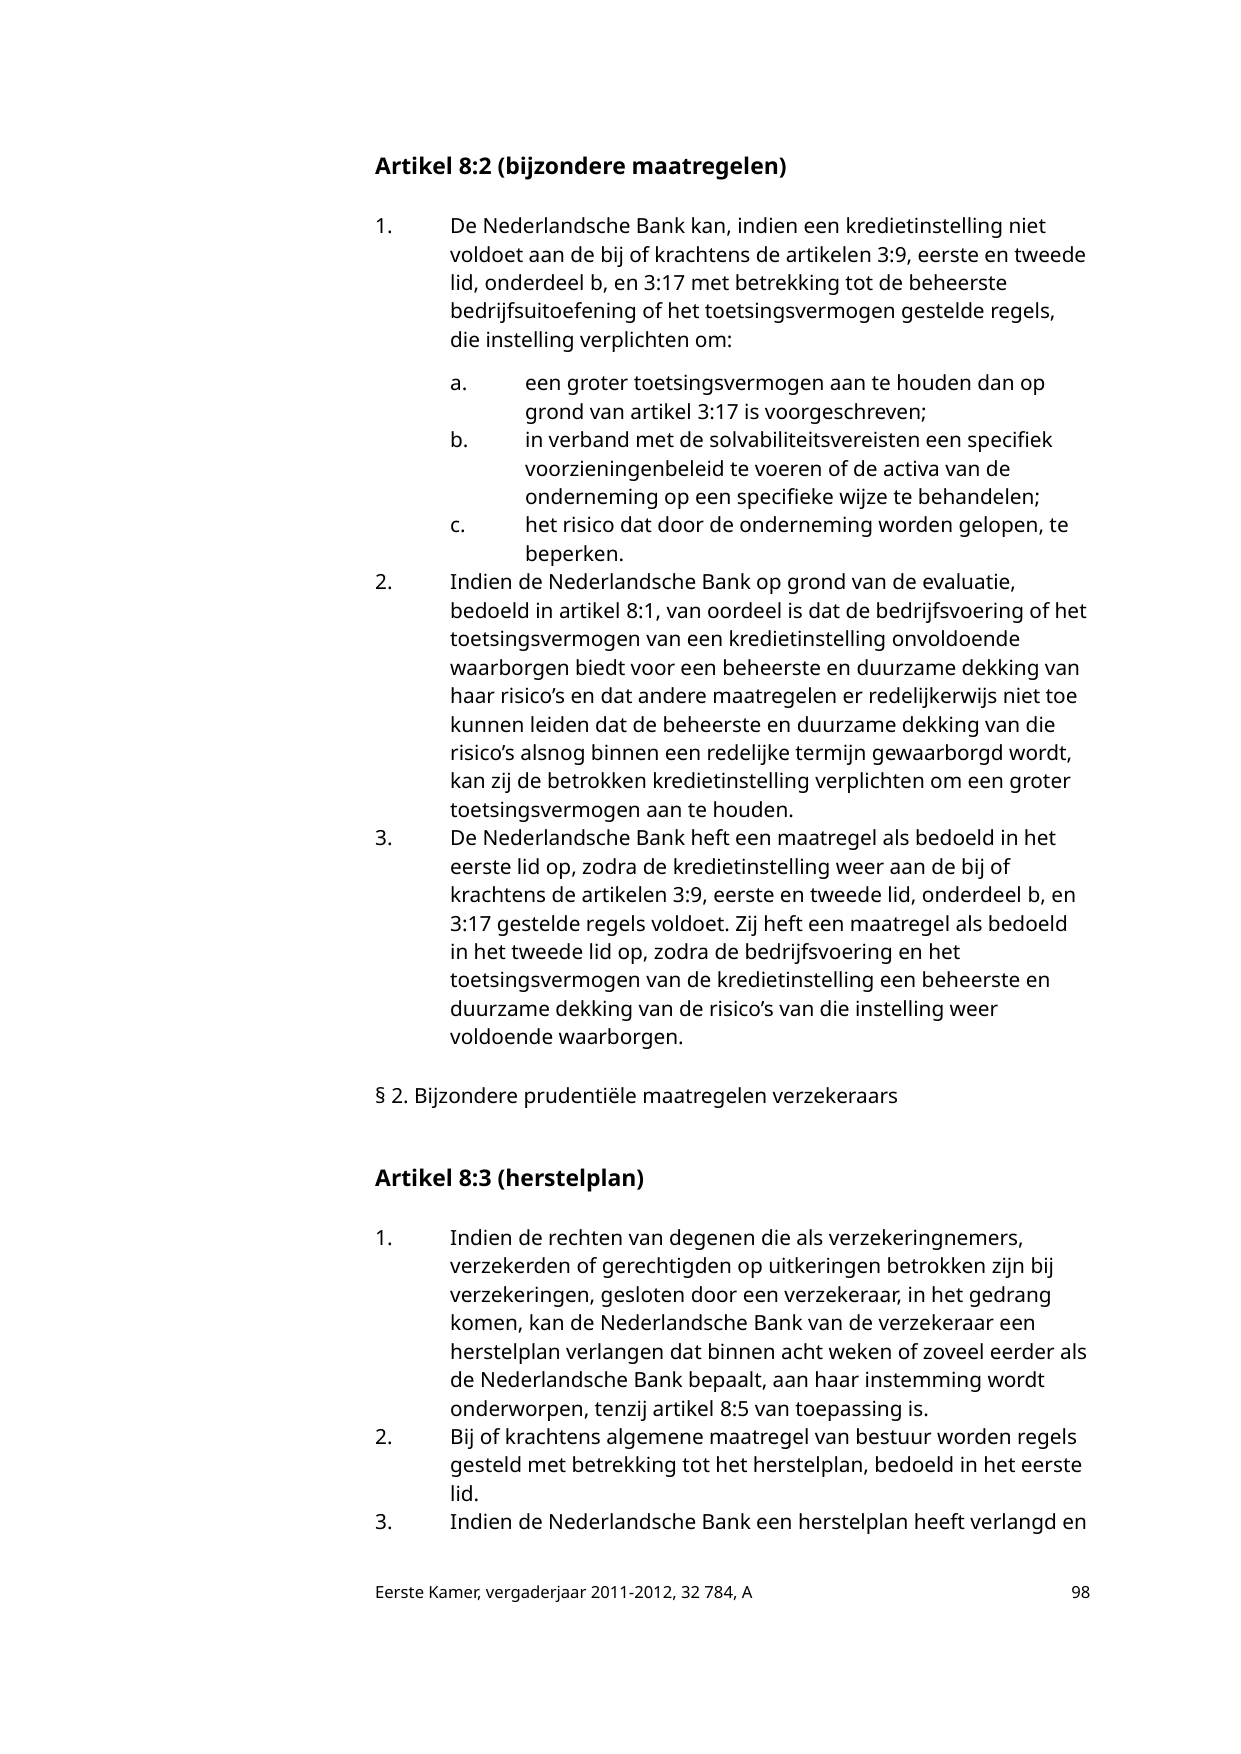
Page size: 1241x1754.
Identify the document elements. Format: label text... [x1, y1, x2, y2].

list Bij of krachtens algemene maatregel van bestuur worden regels gesteld met betrekking tot het herstelplan, bedoeld in het eerste lid. [375, 1422, 1090, 1507]
list De Nederlandsche Bank heft een maatregel als bedoeld in het eerste lid op, zodra de kredietinstelling weer aan de bij of krachtens de artikelen 3:9, eerste en tweede lid, onderdeel b, en 3:17 gestelde regels voldoet. Zij heft een maatregel als bedoeld in het tweede lid op, zodra de bedrijfsvoering en het toetsingsvermogen van de kredietinstelling een beheerste en duurzame dekking van de risico’s van die instelling weer voldoende waarborgen. [375, 823, 1090, 1051]
subtitle Artikel 8:3 (herstelplan) [375, 1162, 1090, 1193]
list het risico dat door de onderneming worden gelopen, te beperken. [450, 511, 1090, 567]
list De Nederlandsche Bank kan, indien een kredietinstelling niet voldoet aan de bij of krachtens de artikelen 3:9, eerste en tweede lid, onderdeel b, en 3:17 met betrekking tot de beheerste bedrijfsuitoefening of het toetsingsvermogen gestelde regels, die instelling verplichten om: [375, 211, 1090, 353]
subtitle § 2. Bijzondere prudentiële maatregelen verzekeraars [375, 1081, 1090, 1109]
list Indien de Nederlandsche Bank een herstelplan heeft verlangd en [375, 1507, 1090, 1536]
list een groter toetsingsvermogen aan te houden dan op grond van artikel 3:17 is voorgeschreven; [450, 368, 1090, 425]
list Indien de Nederlandsche Bank op grond van de evaluatie, bedoeld in artikel 8:1, van oordeel is dat de bedrijfsvoering of het toetsingsvermogen van een kredietinstelling onvoldoende waarborgen biedt voor een beheerste en duurzame dekking van haar risico’s en dat andere maatregelen er redelijkerwijs niet toe kunnen leiden dat de beheerste en duurzame dekking van die risico’s alsnog binnen een redelijke termijn gewaarborgd wordt, kan zij de betrokken kredietinstelling verplichten om een groter toetsingsvermogen aan te houden. [375, 567, 1090, 823]
list in verband met de solvabiliteitsvereisten een specifiek voorzieningenbeleid te voeren of de activa van de onderneming op een specifieke wijze te behandelen; [450, 425, 1090, 511]
subtitle Artikel 8:2 (bijzondere maatregelen) [375, 150, 1090, 181]
list Indien de rechten van degenen die als verzekeringnemers, verzekerden of gerechtigden op uitkeringen betrokken zijn bij verzekeringen, gesloten door een verzekeraar, in het gedrang komen, kan de Nederlandsche Bank van de verzekeraar een herstelplan verlangen dat binnen acht weken of zoveel eerder als de Nederlandsche Bank bepaalt, aan haar instemming wordt onderworpen, tenzij artikel 8:5 van toepassing is. [375, 1223, 1090, 1422]
